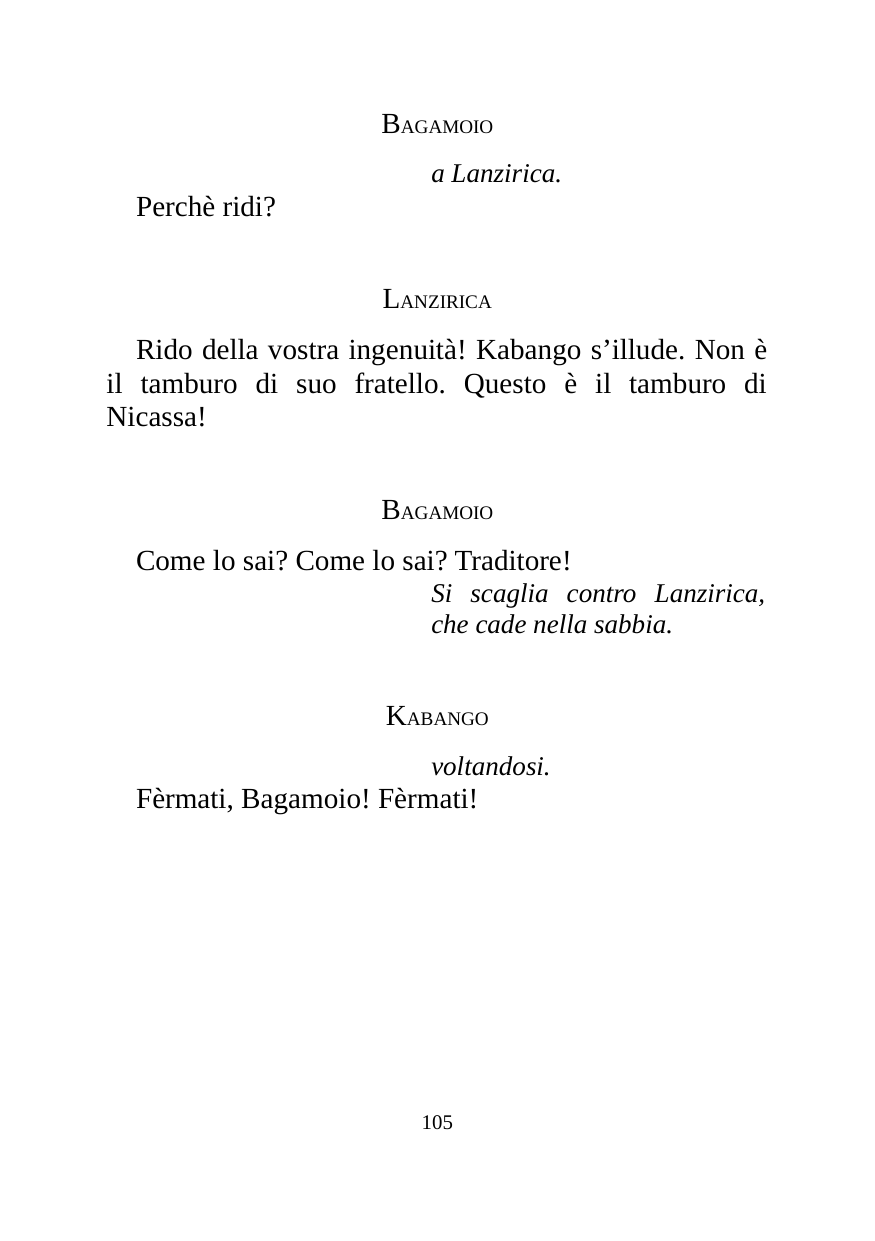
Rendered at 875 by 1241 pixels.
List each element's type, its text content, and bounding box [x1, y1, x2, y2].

text a Lanzirica. [431, 157, 768, 189]
text Come lo sai? Come lo sai? Traditore! [106, 543, 768, 577]
text Kabango [106, 698, 768, 732]
text Bagamoio [106, 492, 768, 526]
text Lanzirica [106, 281, 768, 315]
text voltandosi. [431, 749, 768, 781]
text Perchè ridi? [106, 189, 768, 222]
text Bagamoio [106, 106, 768, 140]
text Si scaglia contro Lanzirica, che cade nella sabbia. [431, 577, 768, 639]
text Rido della vostra ingenuità! Kabango s’illude. Non è il tamburo di suo fratello. Questo è il tamburo di Nicassa! [106, 332, 768, 433]
text Fèrmati, Bagamoio! Fèrmati! [106, 781, 768, 814]
